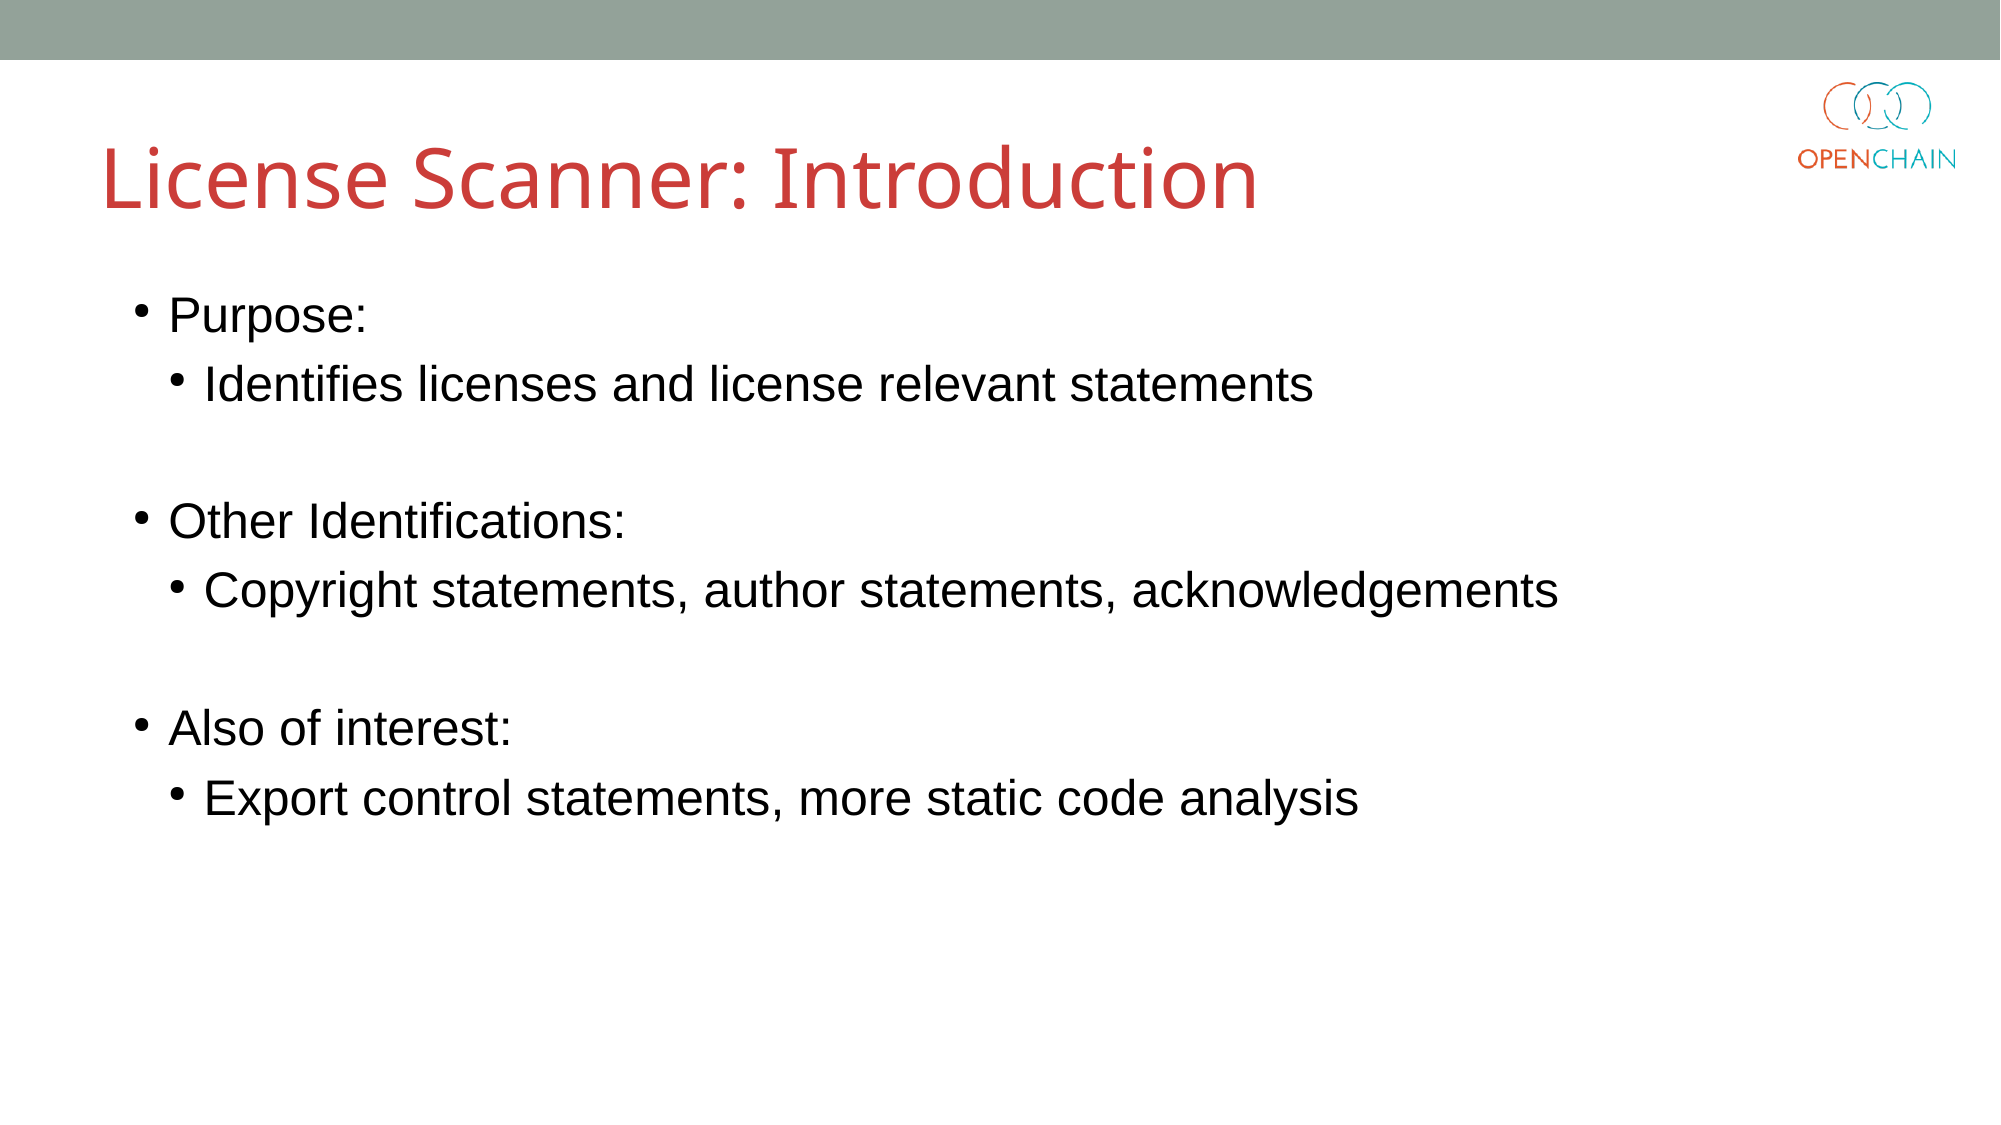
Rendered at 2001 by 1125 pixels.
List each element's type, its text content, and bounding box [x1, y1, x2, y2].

picture [1900, 82, 1955, 169]
text_box Purpose: Identifies licenses and license relevant statements Other Identifications: Copyright statements, author statements, acknowledgements Also of interest: Export control statements, more static code analysis [118, 265, 1929, 1004]
text_box License Scanner: Introduction [99, 52, 1900, 225]
